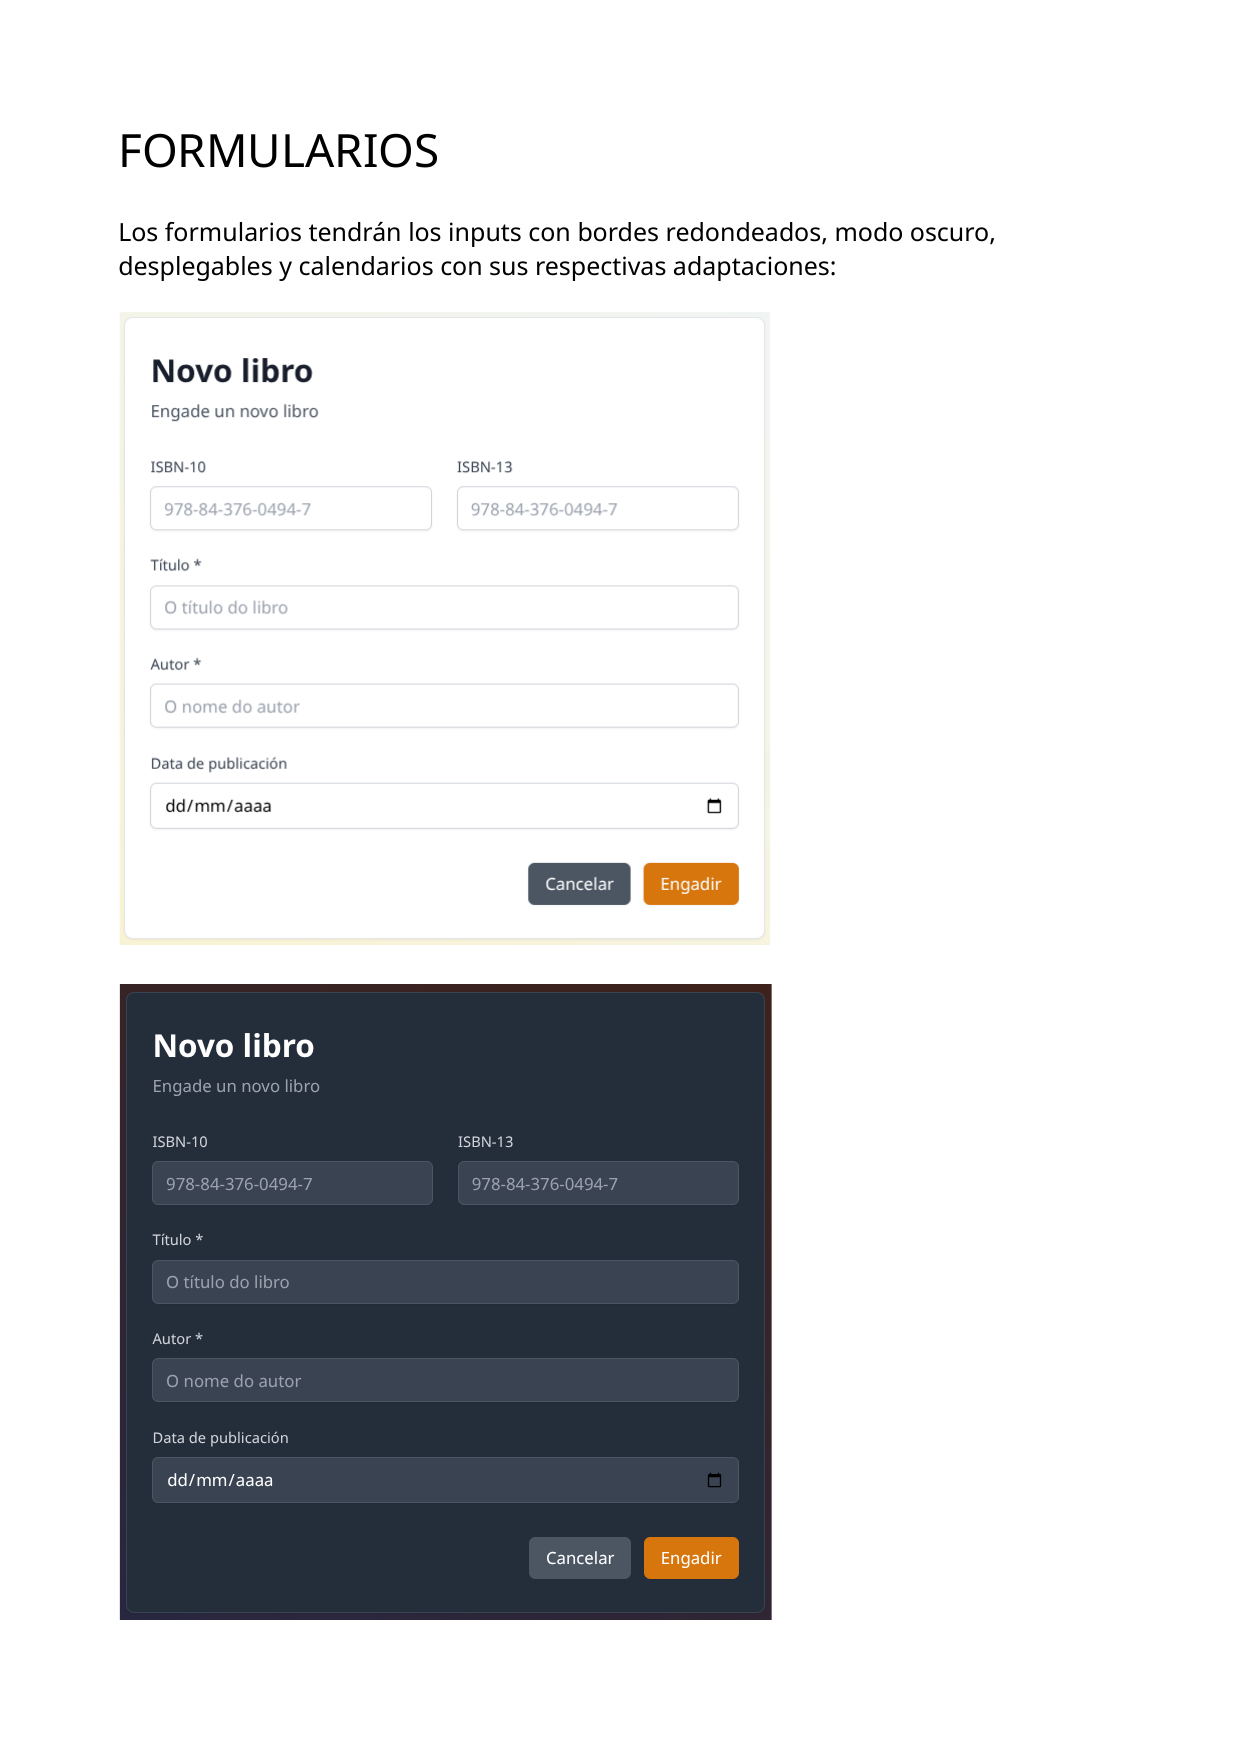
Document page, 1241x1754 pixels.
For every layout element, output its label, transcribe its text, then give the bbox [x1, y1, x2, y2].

picture [119, 984, 772, 1620]
text Los formularios tendrán los inputs con bordes redondeados, modo oscuro, desplegables y calendarios con sus respectivas adaptaciones: [118, 214, 1122, 283]
text FORMULARIOS [118, 118, 1122, 181]
picture [119, 312, 771, 945]
